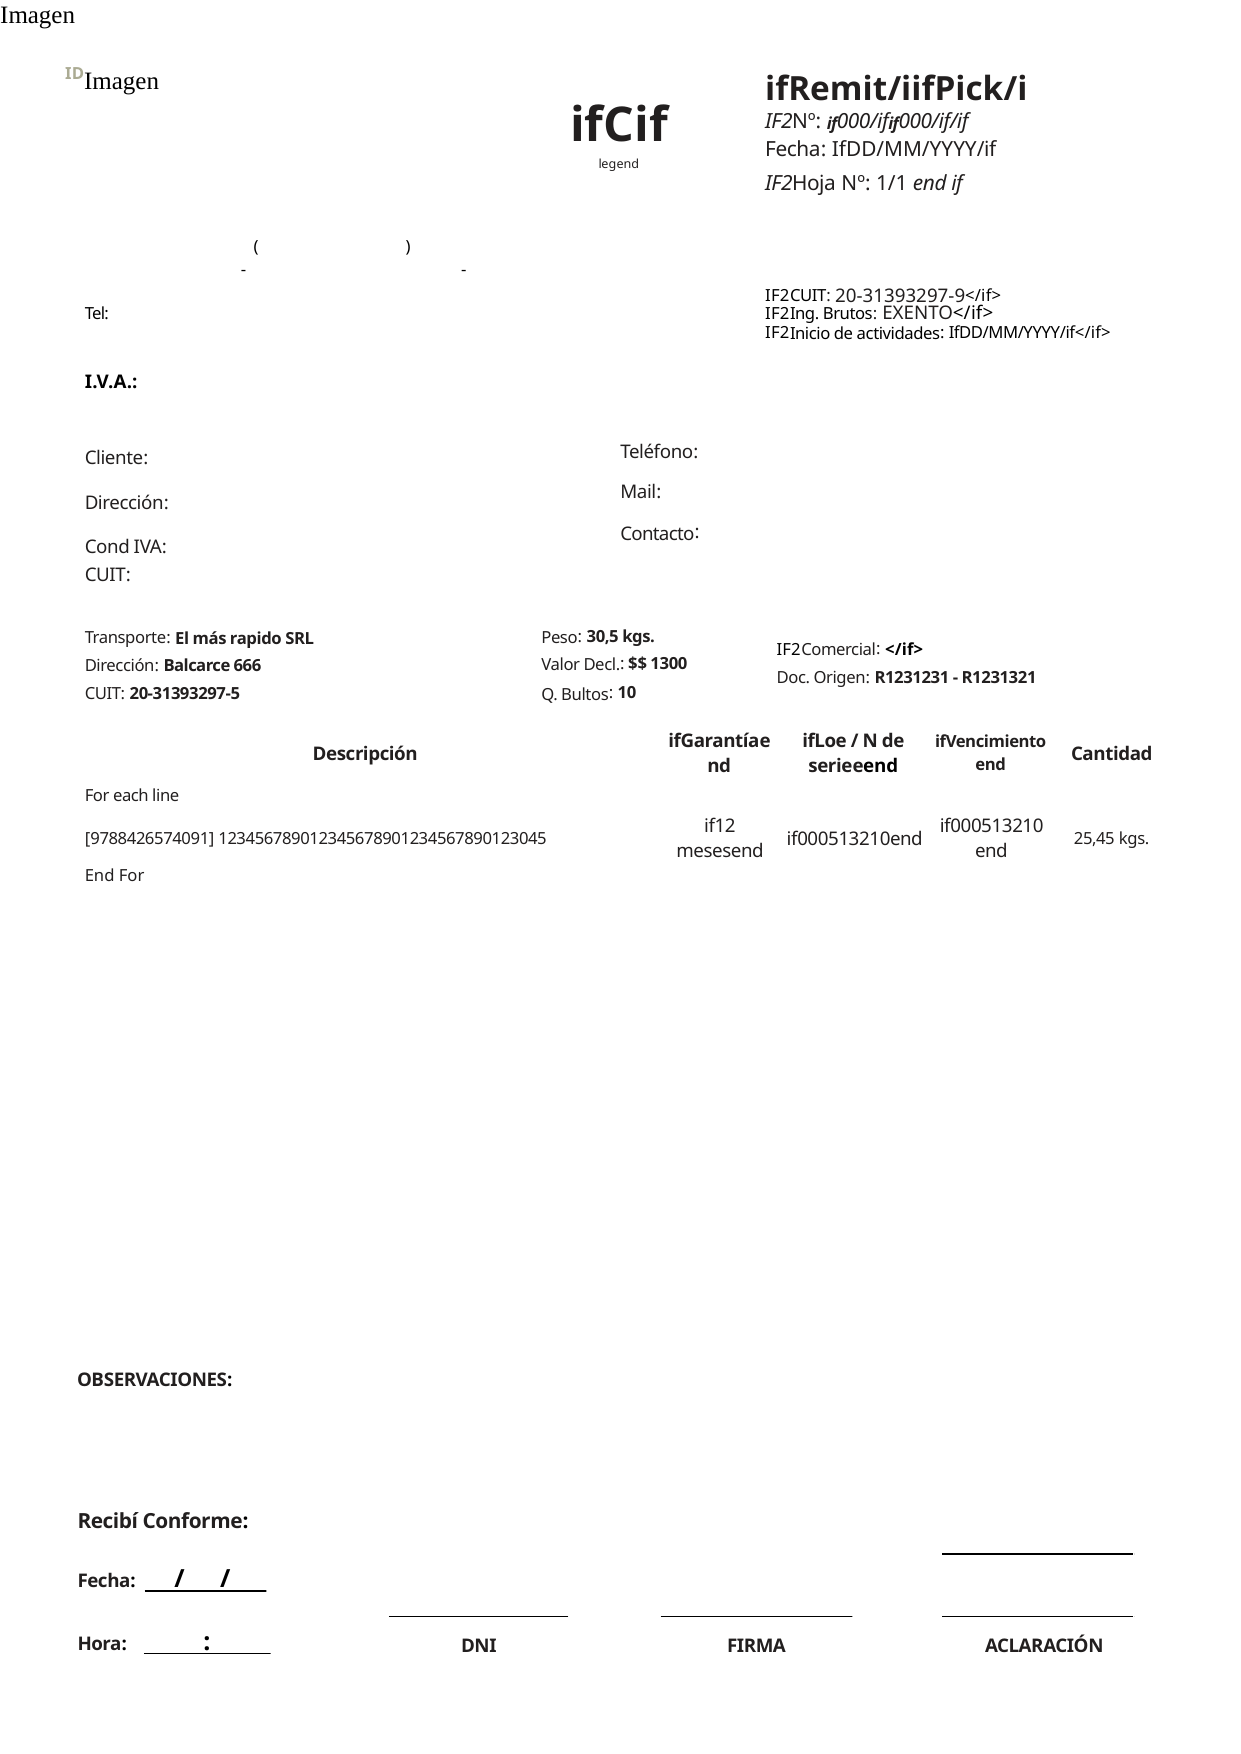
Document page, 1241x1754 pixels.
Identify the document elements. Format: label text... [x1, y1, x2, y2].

table_cell [774, 863, 935, 892]
table_header [774, 784, 935, 812]
table_cell if12 mesesend [665, 812, 774, 863]
table_header For each line [65, 784, 665, 812]
table_cell End For [65, 863, 665, 892]
table_cell if000513210end [935, 812, 1047, 863]
table_cell [9788426574091] 123456789012345678901234567890123045 [65, 812, 665, 863]
table_header [1048, 784, 1175, 812]
table_cell if000513210end [774, 812, 935, 863]
table_cell [665, 863, 774, 892]
table_cell [935, 863, 1047, 892]
table_cell 25,45 kgs. [1048, 812, 1175, 863]
table_cell [1048, 863, 1175, 892]
table_header [935, 784, 1047, 812]
table_header [665, 784, 774, 812]
